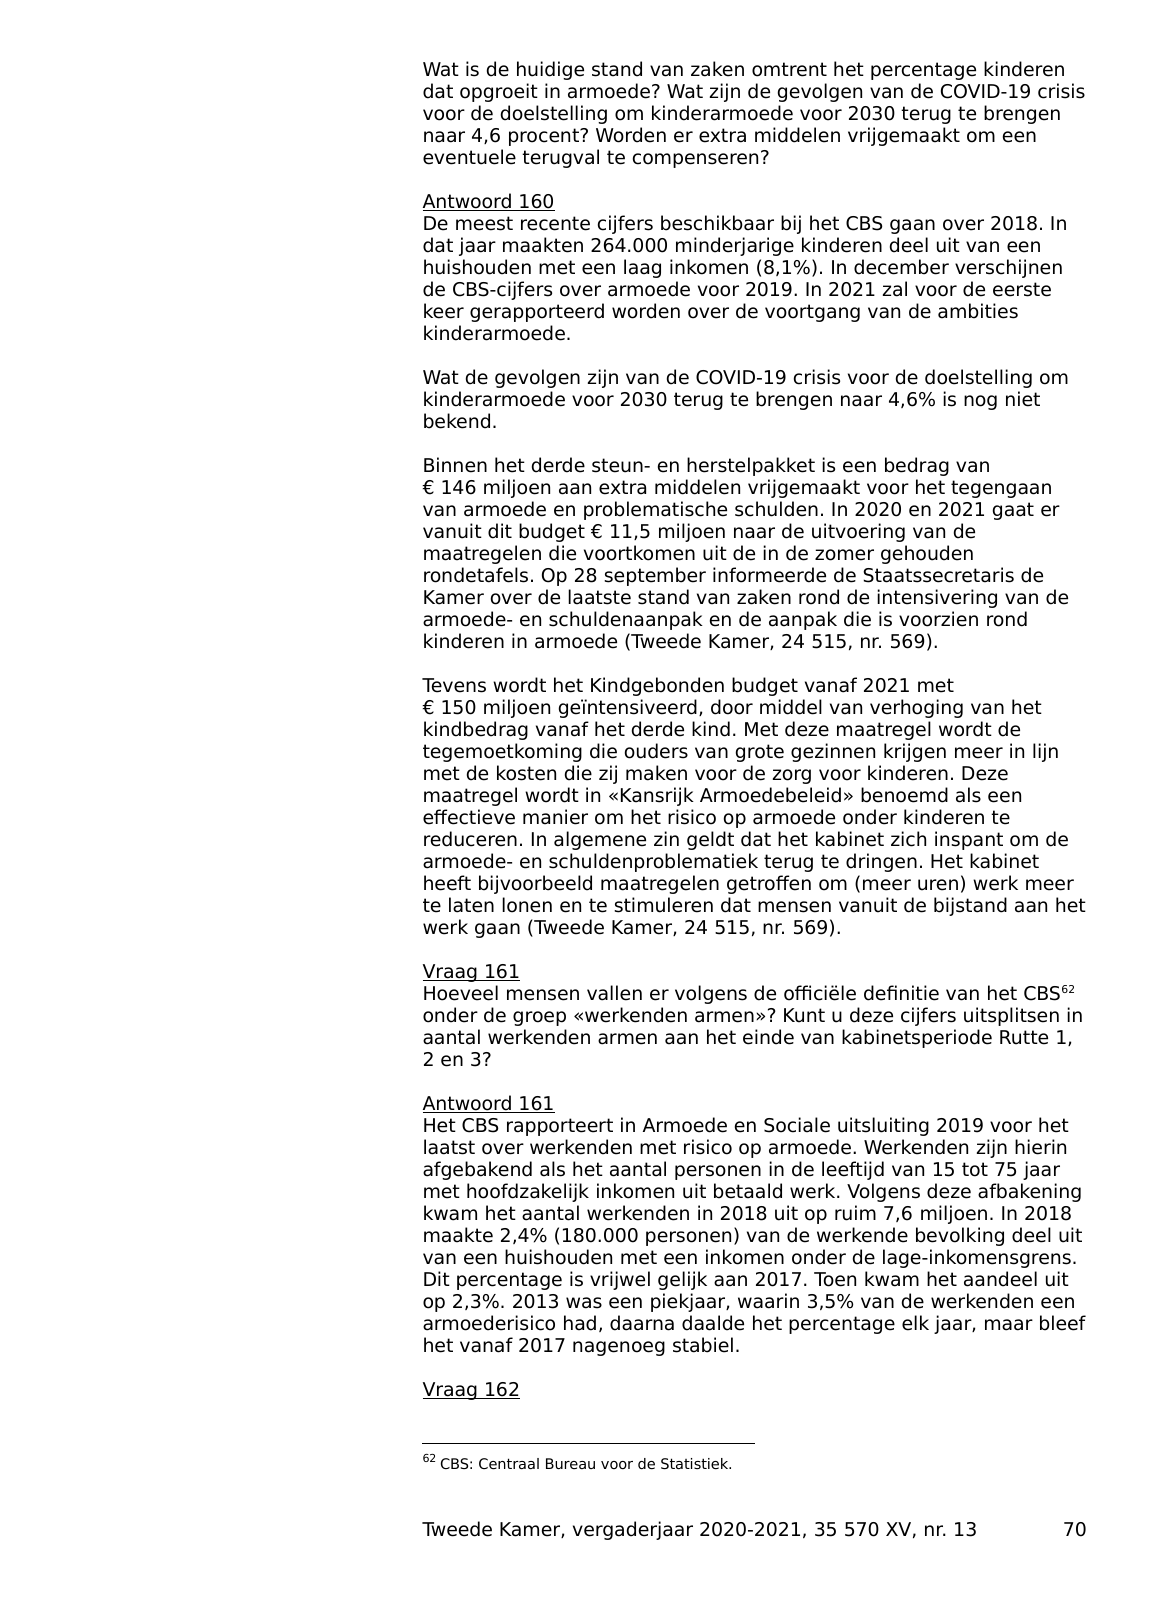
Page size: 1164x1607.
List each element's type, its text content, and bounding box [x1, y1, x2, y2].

text Vraag 162 [422, 1379, 1087, 1401]
text CBS: Centraal Bureau voor de Statistiek. [422, 1452, 1087, 1474]
text Antwoord 161 [422, 1093, 1087, 1115]
text De meest recente cijfers beschikbaar bij het CBS gaan over 2018. In dat jaar maakten 264.000 minderjarige kinderen deel uit van een huishouden met een laag inkomen (8,1%). In december verschijnen de CBS-cijfers over armoede voor 2019. In 2021 zal voor de eerste keer gerapporteerd worden over de voortgang van de ambities kinderarmoede. [422, 213, 1087, 345]
text Wat de gevolgen zijn van de COVID-19 crisis voor de doelstelling om kinderarmoede voor 2030 terug te brengen naar 4,6% is nog niet bekend. [422, 367, 1087, 433]
text Antwoord 160 [422, 191, 1087, 213]
text Vraag 161 [422, 961, 1087, 983]
text Tevens wordt het Kindgebonden budget vanaf 2021 met € 150 miljoen geïntensiveerd, door middel van verhoging van het kindbedrag vanaf het derde kind. Met deze maatregel wordt de tegemoetkoming die ouders van grote gezinnen krijgen meer in lijn met de kosten die zij maken voor de zorg voor kinderen. Deze maatregel wordt in «Kansrijk Armoedebeleid» benoemd als een effectieve manier om het risico op armoede onder kinderen te reduceren. In algemene zin geldt dat het kabinet zich inspant om de armoede- en schuldenproblematiek terug te dringen. Het kabinet heeft bijvoorbeeld maatregelen getroffen om (meer uren) werk meer te laten lonen en te stimuleren dat mensen vanuit de bijstand aan het werk gaan (Tweede Kamer, 24 515, nr. 569). [422, 675, 1087, 939]
text Het CBS rapporteert in Armoede en Sociale uitsluiting 2019 voor het laatst over werkenden met risico op armoede. Werkenden zijn hierin afgebakend als het aantal personen in de leeftijd van 15 tot 75 jaar met hoofdzakelijk inkomen uit betaald werk. Volgens deze afbakening kwam het aantal werkenden in 2018 uit op ruim 7,6 miljoen. In 2018 maakte 2,4% (180.000 personen) van de werkende bevolking deel uit van een huishouden met een inkomen onder de lage-inkomensgrens. Dit percentage is vrijwel gelijk aan 2017. Toen kwam het aandeel uit op 2,3%. 2013 was een piekjaar, waarin 3,5% van de werkenden een armoederisico had, daarna daalde het percentage elk jaar, maar bleef het vanaf 2017 nagenoeg stabiel. [422, 1115, 1087, 1357]
text Wat is de huidige stand van zaken omtrent het percentage kinderen dat opgroeit in armoede? Wat zijn de gevolgen van de COVID-19 crisis voor de doelstelling om kinderarmoede voor 2030 terug te brengen naar 4,6 procent? Worden er extra middelen vrijgemaakt om een eventuele terugval te compenseren? [422, 59, 1087, 169]
text Binnen het derde steun- en herstelpakket is een bedrag van € 146 miljoen aan extra middelen vrijgemaakt voor het tegengaan van armoede en problematische schulden. In 2020 en 2021 gaat er vanuit dit budget € 11,5 miljoen naar de uitvoering van de maatregelen die voortkomen uit de in de zomer gehouden rondetafels. Op 28 september informeerde de Staatssecretaris de Kamer over de laatste stand van zaken rond de intensivering van de armoede- en schuldenaanpak en de aanpak die is voorzien rond kinderen in armoede (Tweede Kamer, 24 515, nr. 569). [422, 455, 1087, 653]
text Hoeveel mensen vallen er volgens de officiële definitie van het CBS onder de groep «werkenden armen»? Kunt u deze cijfers uitsplitsen in aantal werkenden armen aan het einde van kabinetsperiode Rutte 1, 2 en 3? [422, 983, 1087, 1071]
